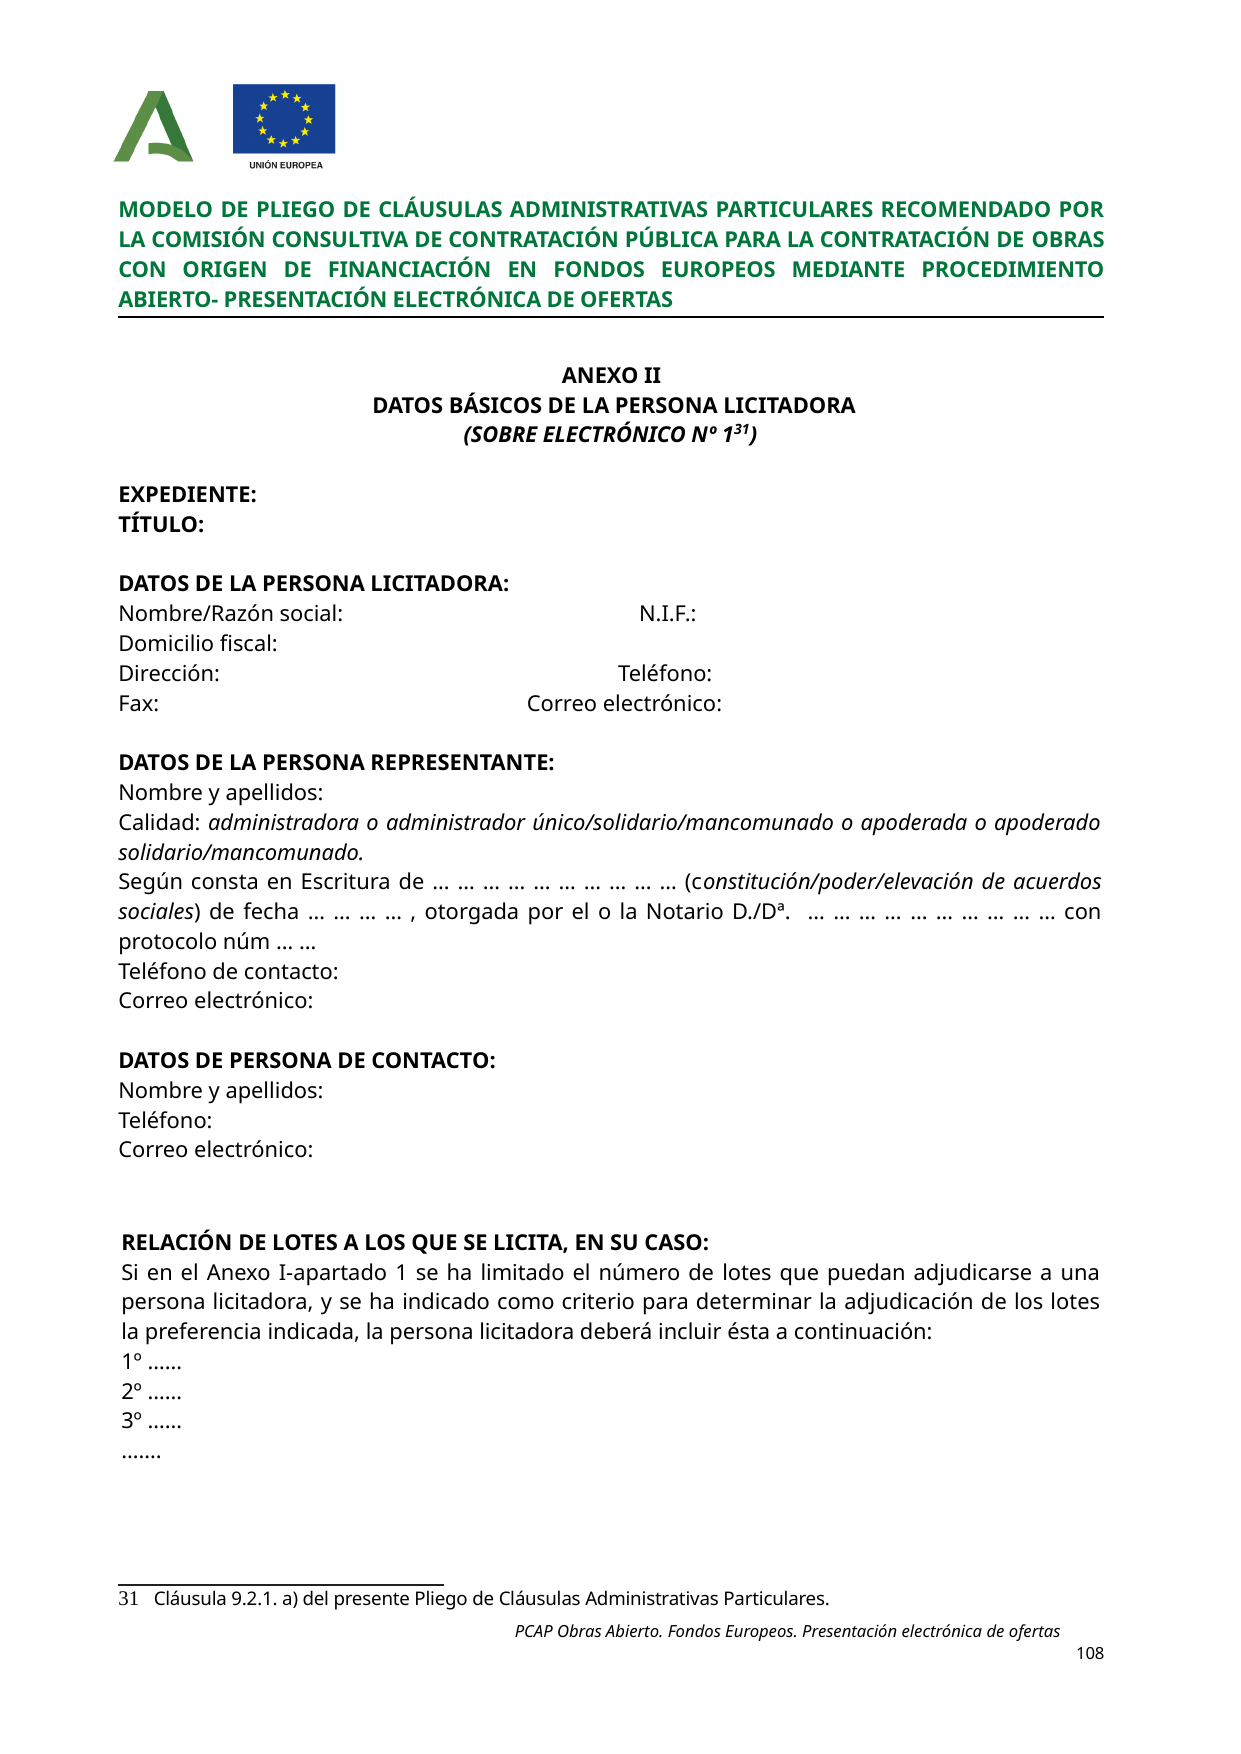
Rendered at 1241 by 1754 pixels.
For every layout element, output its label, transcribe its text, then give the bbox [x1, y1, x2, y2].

picture [221, 78, 347, 176]
text (SOBRE ELECTRÓNICO Nº 1) [118, 419, 1104, 449]
text Cláusula 9.2.1. a) del presente Pliego de Cláusulas Administrativas Particulares. [118, 1585, 1104, 1611]
text Nombre y apellidos: [118, 777, 1104, 807]
text Calidad: administradora o administrador único/solidario/mancomunado o apoderada o apoderado solidario/mancomunado. [118, 807, 1104, 866]
text DATOS DE PERSONA DE CONTACTO: [118, 1045, 1104, 1075]
text ……. [118, 1435, 1104, 1465]
text EXPEDIENTE: [118, 479, 1104, 509]
text Teléfono: [118, 1105, 1104, 1134]
text DATOS DE LA PERSONA REPRESENTANTE: [118, 747, 1104, 777]
text 1º …… [118, 1346, 1104, 1376]
text ANEXO II [118, 360, 1104, 390]
text Correo electrónico: [118, 1134, 1104, 1164]
picture [109, 86, 198, 166]
text Correo electrónico: [118, 986, 1104, 1015]
text Teléfono de contacto: [118, 956, 1104, 986]
text 3º …… [118, 1406, 1104, 1435]
text Si en el Anexo I-apartado 1 se ha limitado el número de lotes que puedan adjudicarse a una persona licitadora, y se ha indicado como criterio para determinar la adjudicación de los lotes la preferencia indicada, la persona licitadora deberá incluir ésta a continuación: [118, 1257, 1104, 1346]
text TÍTULO: [118, 509, 1104, 539]
text DATOS DE LA PERSONA LICITADORA: [118, 568, 1104, 598]
text RELACIÓN DE LOTES A LOS QUE SE LICITA, EN SU CASO: [118, 1224, 1104, 1257]
text Según consta en Escritura de … … … … … … … … … … (constitución/poder/elevación de acuerdos sociales) de fecha … … … … , otorgada por el o la Notario D./Dª. … … … … … … … … … … con protocolo núm … … [118, 866, 1104, 956]
text Domicilio fiscal: [118, 628, 1104, 658]
text Nombre/Razón social: N.I.F.: [118, 598, 1104, 628]
text 2º …… [118, 1376, 1104, 1406]
text Nombre y apellidos: [118, 1075, 1104, 1105]
text DATOS BÁSICOS DE LA PERSONA LICITADORA [118, 390, 1104, 419]
text MODELO DE PLIEGO DE CLÁUSULAS ADMINISTRATIVAS PARTICULARES RECOMENDADO POR LA COMISIÓN CONSULTIVA DE CONTRATACIÓN PÚBLICA PARA LA CONTRATACIÓN DE OBRAS CON ORIGEN DE FINANCIACIÓN EN FONDOS EUROPEOS MEDIANTE PROCEDIMIENTO ABIERTO- PRESENTACIÓN ELECTRÓNICA DE OFERTAS [118, 194, 1104, 316]
text Fax: Correo electrónico: [118, 688, 1104, 717]
text Dirección: Teléfono: [118, 658, 1104, 688]
